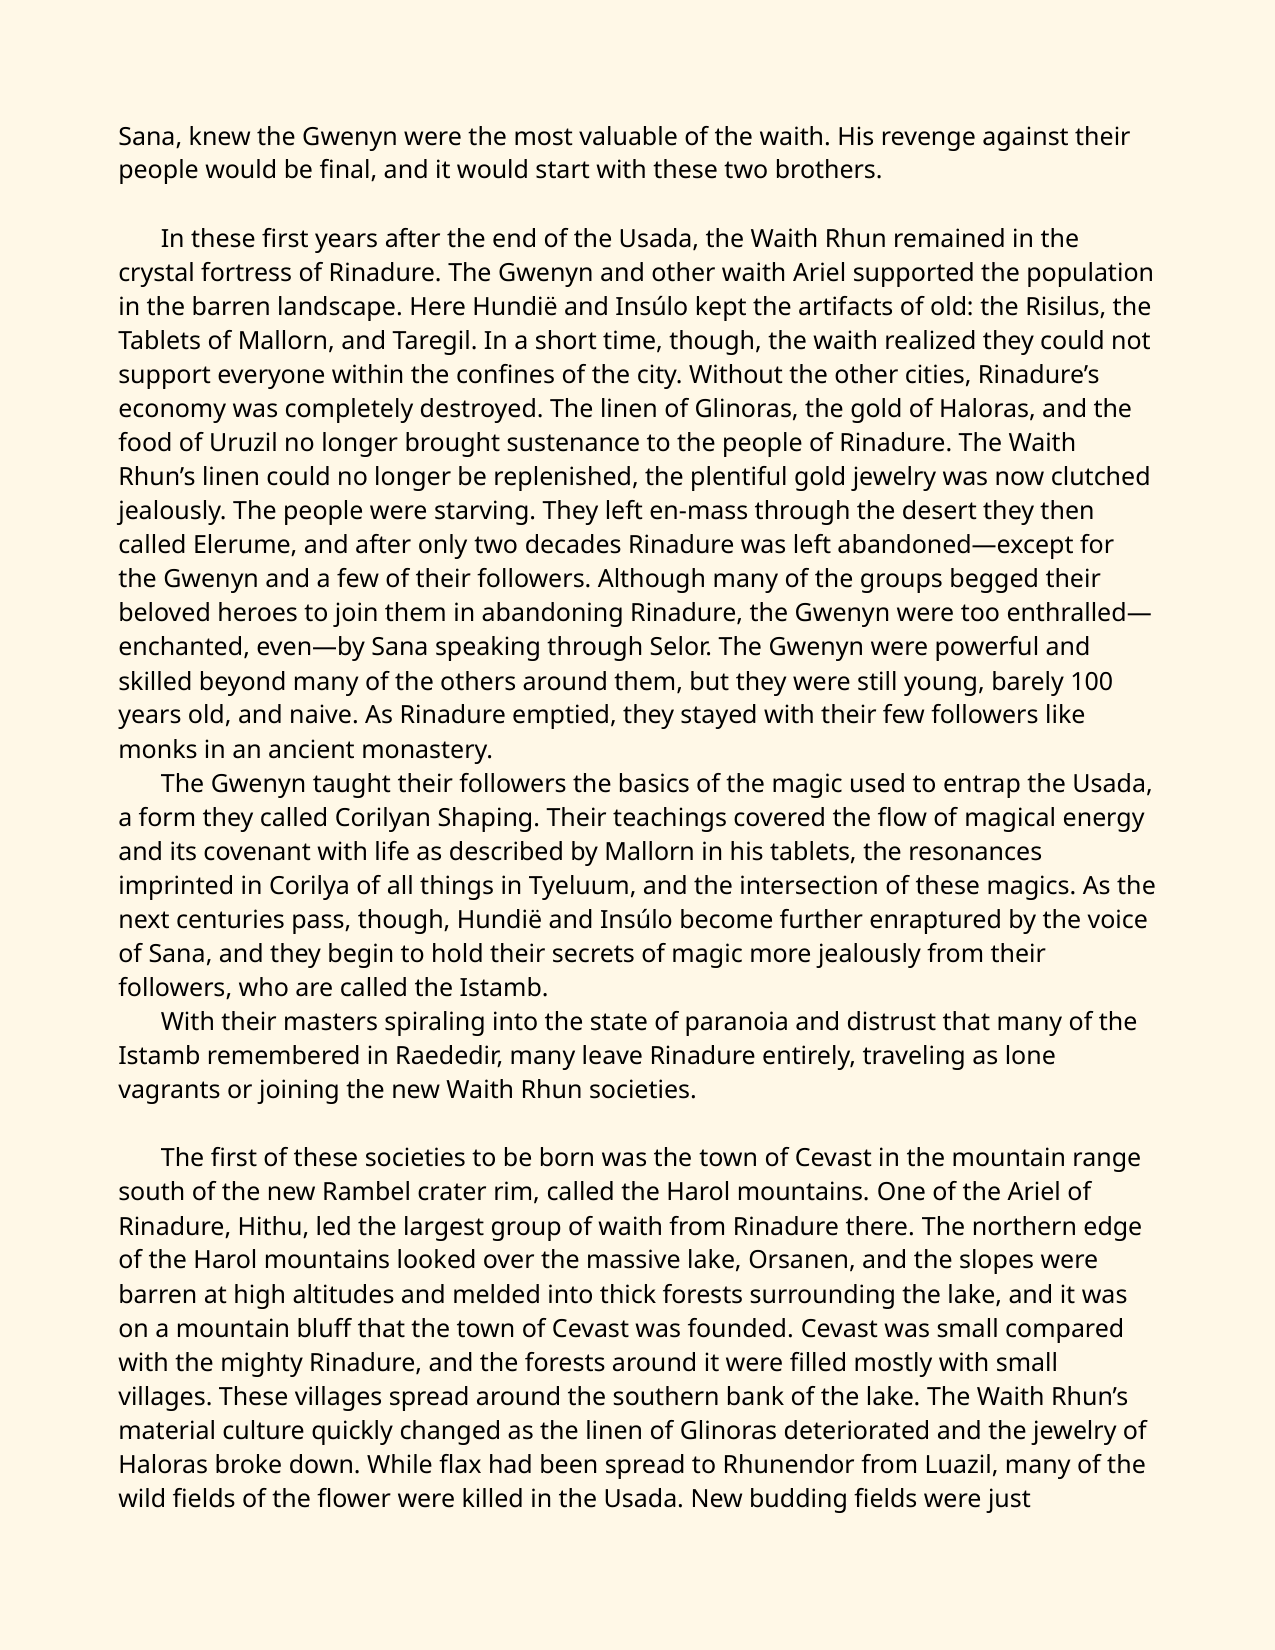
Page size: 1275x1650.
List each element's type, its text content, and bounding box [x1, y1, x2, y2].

text The first of these societies to be born was the town of Cevast in the mountain range south of the new Rambel crater rim, called the Harol mountains. One of the Ariel of Rinadure, Hithu, led the largest group of waith from Rinadure there. The northern edge of the Harol mountains looked over the massive lake, Orsanen, and the slopes were barren at high altitudes and melded into thick forests surrounding the lake, and it was on a mountain bluff that the town of Cevast was founded. Cevast was small compared with the mighty Rinadure, and the forests around it were filled mostly with small villages. These villages spread around the southern bank of the lake. The Waith Rhun’s material culture quickly changed as the linen of Glinoras deteriorated and the jewelry of Haloras broke down. While flax had been spread to Rhunendor from Luazil, many of the wild fields of the flower were killed in the Usada. New budding fields were just [118, 1140, 1157, 1515]
text In these first years after the end of the Usada, the Waith Rhun remained in the crystal fortress of Rinadure. The Gwenyn and other waith Ariel supported the population in the barren landscape. Here Hundië and Insúlo kept the artifacts of old: the Risilus, the Tablets of Mallorn, and Taregil. In a short time, though, the waith realized they could not support everyone within the confines of the city. Without the other cities, Rinadure’s economy was completely destroyed. The linen of Glinoras, the gold of Haloras, and the food of Uruzil no longer brought sustenance to the people of Rinadure. The Waith Rhun’s linen could no longer be replenished, the plentiful gold jewelry was now clutched jealously. The people were starving. They left en-mass through the desert they then called Elerume, and after only two decades Rinadure was left abandoned—except for the Gwenyn and a few of their followers. Although many of the groups begged their beloved heroes to join them in abandoning Rinadure, the Gwenyn were too enthralled—enchanted, even—by Sana speaking through Selor. The Gwenyn were powerful and skilled beyond many of the others around them, but they were still young, barely 100 years old, and naive. As Rinadure emptied, they stayed with their few followers like monks in an ancient monastery. [118, 220, 1157, 765]
text Sana, knew the Gwenyn were the most valuable of the waith. His revenge against their people would be final, and it would start with these two brothers. [118, 118, 1157, 186]
text With their masters spiraling into the state of paranoia and distrust that many of the Istamb remembered in Raededir, many leave Rinadure entirely, traveling as lone vagrants or joining the new Waith Rhun societies. [118, 1004, 1157, 1106]
text The Gwenyn taught their followers the basics of the magic used to entrap the Usada, a form they called Corilyan Shaping. Their teachings covered the flow of magical energy and its covenant with life as described by Mallorn in his tablets, the resonances imprinted in Corilya of all things in Tyeluum, and the intersection of these magics. As the next centuries pass, though, Hundië and Insúlo become further enraptured by the voice of Sana, and they begin to hold their secrets of magic more jealously from their followers, who are called the Istamb. [118, 765, 1157, 1004]
